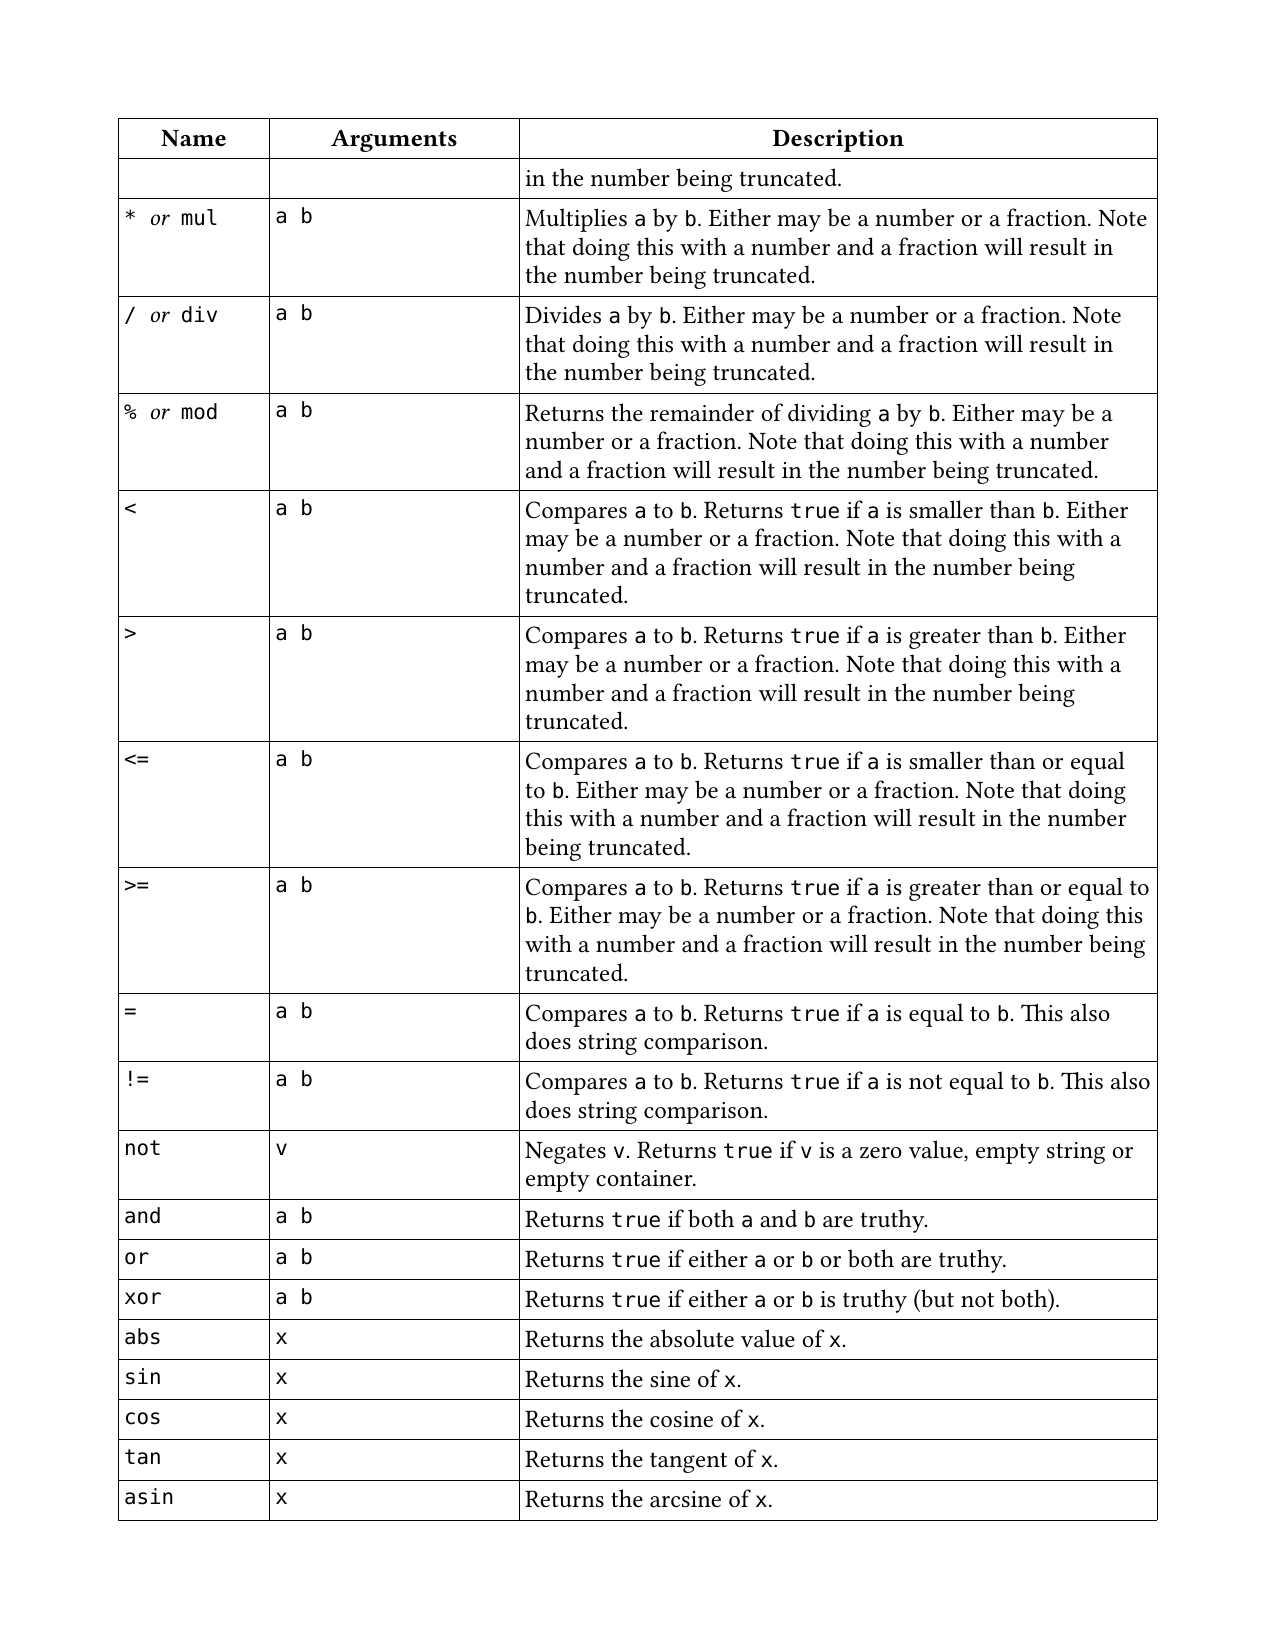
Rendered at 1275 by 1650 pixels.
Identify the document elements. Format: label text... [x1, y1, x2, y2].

table_cell * or mul [119, 199, 269, 296]
table_cell Divides a by b. Either may be a number or a fraction. Note that doing this with a number and a fraction will result in the number being truncated. [520, 297, 1157, 393]
table_cell a b [270, 1200, 519, 1239]
table_cell x [270, 1400, 519, 1439]
table_cell Multiplies a by b. Either may be a number or a fraction. Note that doing this with a number and a fraction will result in the number being truncated. [520, 199, 1157, 296]
table_cell Returns the sine of x. [520, 1360, 1157, 1399]
table_cell tan [119, 1440, 269, 1479]
table_cell v [270, 1131, 519, 1199]
table_cell Returns true if either a or b is truthy (but not both). [520, 1280, 1157, 1319]
table_cell Negates v. Returns true if v is a zero value, empty string or empty container. [520, 1131, 1157, 1199]
table_cell Returns the remainder of dividing a by b. Either may be a number or a fraction. Note that doing this with a number and a fraction will result in the number being truncated. [520, 394, 1157, 490]
table_cell Compares a to b. Returns true if a is smaller than or equal to b. Either may be a number or a fraction. Note that doing this with a number and a fraction will result in the number being truncated. [520, 742, 1157, 867]
table_cell a b [270, 868, 519, 993]
table_cell a b [270, 394, 519, 490]
table_cell cos [119, 1400, 269, 1439]
table_cell > [119, 617, 269, 741]
table_cell a b [270, 617, 519, 741]
table_cell a b [270, 994, 519, 1061]
table_header Description [520, 119, 1157, 158]
table_cell Returns true if either a or b or both are truthy. [520, 1240, 1157, 1279]
table_cell Returns the absolute value of x. [520, 1320, 1157, 1359]
table_cell sin [119, 1360, 269, 1399]
table_cell xor [119, 1280, 269, 1319]
table_cell % or mod [119, 394, 269, 490]
table_cell a b [270, 297, 519, 393]
table_cell != [119, 1062, 269, 1130]
table_cell or [119, 1240, 269, 1279]
table_header Name [119, 119, 269, 158]
table_cell abs [119, 1320, 269, 1359]
table_cell asin [119, 1481, 269, 1519]
table_cell a b [270, 1062, 519, 1130]
table_cell a b [270, 491, 519, 616]
table_cell a b [270, 199, 519, 296]
table_cell Returns the arcsine of x. [520, 1481, 1157, 1519]
table_cell Compares a to b. Returns true if a is equal to b. This also does string comparison. [520, 994, 1157, 1061]
table_cell x [270, 1360, 519, 1399]
table_cell [119, 159, 269, 198]
table_cell Returns the cosine of x. [520, 1400, 1157, 1439]
table_cell = [119, 994, 269, 1061]
table_cell Returns the tangent of x. [520, 1440, 1157, 1479]
table_cell x [270, 1320, 519, 1359]
table_cell Compares a to b. Returns true if a is greater than b. Either may be a number or a fraction. Note that doing this with a number and a fraction will result in the number being truncated. [520, 617, 1157, 741]
table_cell <= [119, 742, 269, 867]
table_cell a b [270, 742, 519, 867]
table_cell not [119, 1131, 269, 1199]
table_cell a b [270, 1240, 519, 1279]
table_cell Returns true if both a and b are truthy. [520, 1200, 1157, 1239]
table_cell < [119, 491, 269, 616]
table_cell Compares a to b. Returns true if a is not equal to b. This also does string comparison. [520, 1062, 1157, 1130]
table_cell / or div [119, 297, 269, 393]
table_cell a b [270, 1280, 519, 1319]
table_cell and [119, 1200, 269, 1239]
table_cell in the number being truncated. [520, 159, 1157, 198]
table_cell x [270, 1481, 519, 1519]
table_cell Compares a to b. Returns true if a is greater than or equal to b. Either may be a number or a fraction. Note that doing this with a number and a fraction will result in the number being truncated. [520, 868, 1157, 993]
table_cell >= [119, 868, 269, 993]
table_cell [270, 159, 519, 198]
table_cell Compares a to b. Returns true if a is smaller than b. Either may be a number or a fraction. Note that doing this with a number and a fraction will result in the number being truncated. [520, 491, 1157, 616]
table_header Arguments [270, 119, 519, 158]
table_cell x [270, 1440, 519, 1479]
